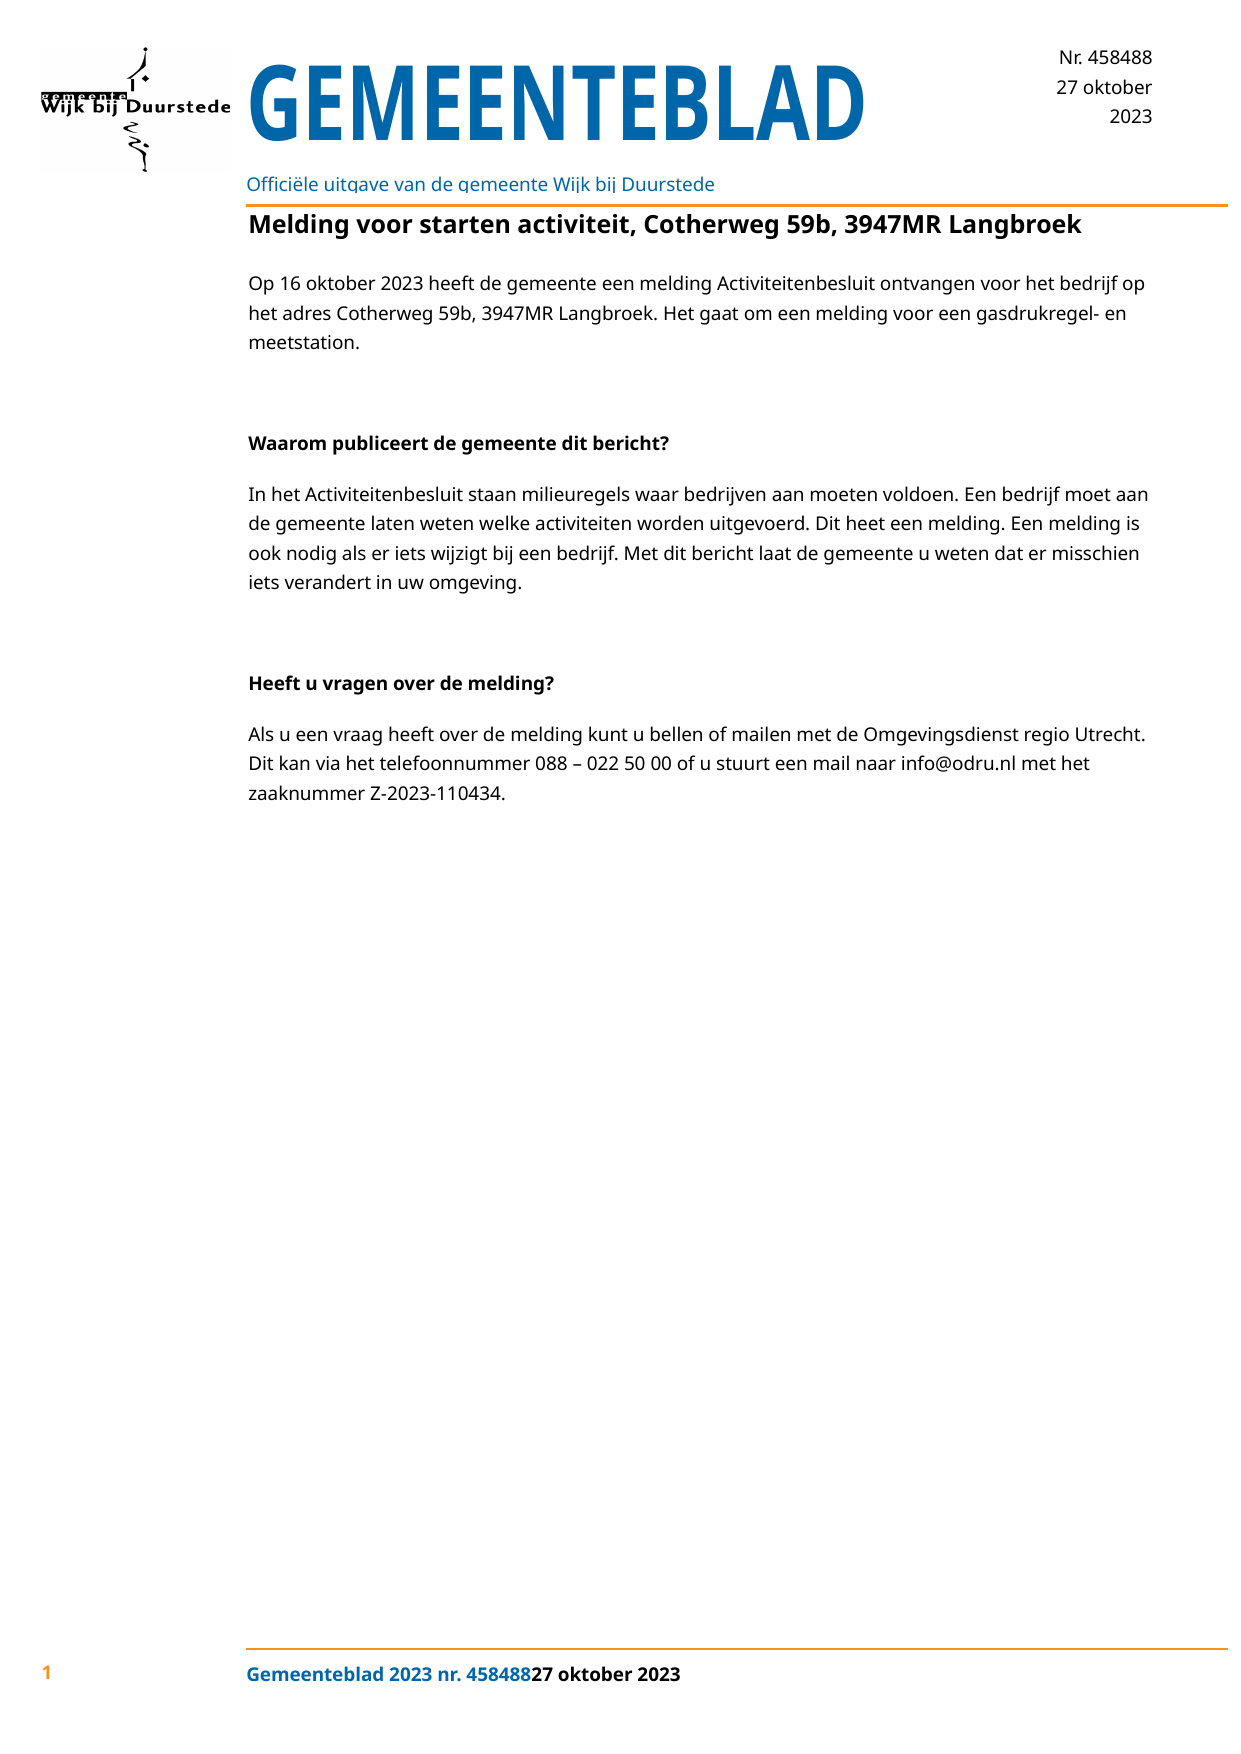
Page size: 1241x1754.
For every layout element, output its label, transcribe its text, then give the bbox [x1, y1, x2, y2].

text Waarom publiceert de gemeente dit bericht? [248, 430, 1152, 456]
picture [41, 47, 231, 172]
text Heeft u vragen over de melding? [248, 670, 1152, 696]
text Als u een vraag heeft over de melding kunt u bellen of mailen met de Omgevingsdienst regio Utrecht. Dit kan via het telefoonnummer 088 – 022 50 00 of u stuurt een mail naar info@odru.nl met het zaaknummer Z-2023-110434. [248, 721, 1152, 806]
text Op 16 oktober 2023 heeft de gemeente een melding Activiteitenbesluit ontvangen voor het bedrijf op het adres Cotherweg 59b, 3947MR Langbroek. Het gaat om een melding voor een gasdrukregel- en meetstation. [248, 270, 1152, 355]
text In het Activiteitenbesluit staan milieuregels waar bedrijven aan moeten voldoen. Een bedrijf moet aan de gemeente laten weten welke activiteiten worden uitgevoerd. Dit heet een melding. Een melding is ook nodig als er iets wijzigt bij een bedrijf. Met dit bericht laat de gemeente u weten dat er misschien iets verandert in uw omgeving. [248, 481, 1152, 595]
text Melding voor starten activiteit, Cotherweg 59b, 3947MR Langbroek [248, 207, 1152, 241]
